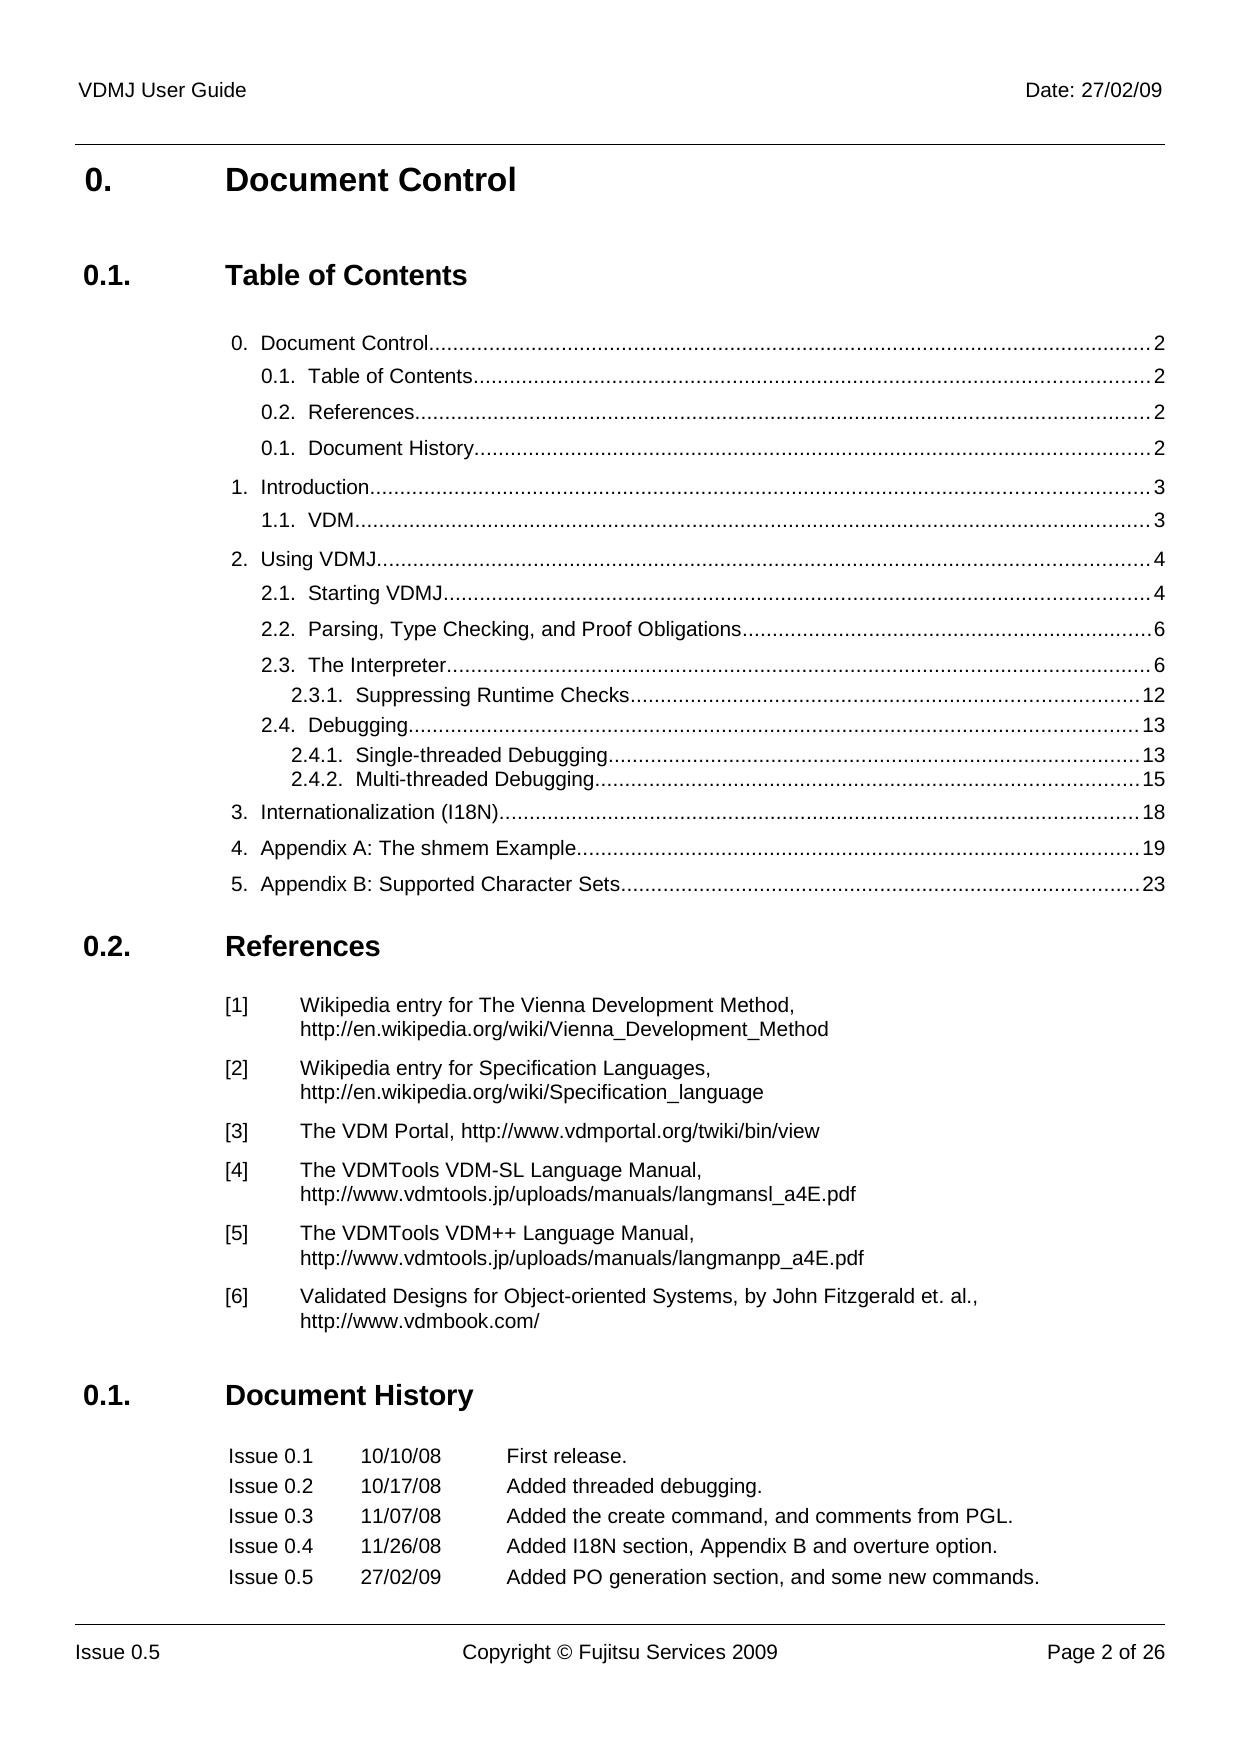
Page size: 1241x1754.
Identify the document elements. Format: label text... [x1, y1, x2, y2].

table_cell 26/11/08 [358, 1531, 503, 1562]
table_cell Added PO generation section, and some new commands. [504, 1562, 1050, 1592]
text 2.3. The Interpreter 6 [255, 653, 1165, 677]
table_header First release. [504, 1441, 1050, 1471]
list Wikipedia entry for Specification Languages, http://en.wikipedia.org/wiki/Specification_language [225, 1056, 1165, 1104]
text 0.2. References 2 [255, 400, 1165, 424]
subtitle References [75, 929, 1165, 963]
table_cell 27/02/09 [358, 1562, 503, 1592]
text 2.4.1. Single-threaded Debugging 13 [285, 743, 1165, 767]
list The VDMTools VDM-SL Language Manual, http://www.vdmtools.jp/uploads/manuals/langmansl_a4E.pdf [225, 1158, 1165, 1206]
text 2. Using VDMJ 4 [225, 547, 1165, 571]
table_header 10/10/08 [358, 1441, 503, 1471]
subtitle Table of Contents [75, 258, 1165, 292]
table_cell Issue 0.3 [225, 1501, 357, 1531]
subtitle Document Control [75, 160, 1165, 198]
text 4. Appendix A: The shmem Example 19 [225, 836, 1165, 860]
text 2.1. Starting VDMJ 4 [255, 581, 1165, 604]
table_header Issue 0.1 [225, 1441, 357, 1471]
text 1.1. VDM 3 [255, 508, 1165, 532]
list The VDM Portal, http://www.vdmportal.org/twiki/bin/view [225, 1119, 1165, 1143]
text 0.1. Table of Contents 2 [255, 364, 1165, 388]
list The VDMTools VDM++ Language Manual, http://www.vdmtools.jp/uploads/manuals/langmanpp_a4E.pdf [225, 1221, 1165, 1269]
table_cell Issue 0.4 [225, 1531, 357, 1562]
text 2.4.2. Multi-threaded Debugging 15 [285, 767, 1165, 791]
table_cell Added I18N section, Appendix B and overture option. [504, 1531, 1050, 1562]
table_cell Issue 0.2 [225, 1471, 357, 1501]
table_cell Added the create command, and comments from PGL. [504, 1501, 1050, 1531]
text 2.3.1. Suppressing Runtime Checks 12 [285, 683, 1165, 707]
text 1. Introduction 3 [225, 475, 1165, 499]
text 2.2. Parsing, Type Checking, and Proof Obligations 6 [255, 617, 1165, 641]
table_cell Added threaded debugging. [504, 1471, 1050, 1501]
text 3. Internationalization (I18N) 18 [225, 800, 1165, 824]
table_cell 17/10/08 [358, 1471, 503, 1501]
text 0.1. Document History 2 [255, 436, 1165, 460]
subtitle Document History [75, 1378, 1165, 1411]
table_cell Issue 0.5 [225, 1562, 357, 1592]
text 2.4. Debugging 13 [255, 713, 1165, 737]
list Wikipedia entry for The Vienna Development Method, http://en.wikipedia.org/wiki/Vienna_Development_Method [225, 993, 1165, 1041]
table_cell 07/11/08 [358, 1501, 503, 1531]
text 0. Document Control 2 [225, 331, 1165, 355]
text 5. Appendix B: Supported Character Sets 23 [225, 872, 1165, 896]
list Validated Designs for Object-oriented Systems, by John Fitzgerald et. al., http://www.vdmbook.com/ [225, 1284, 1165, 1333]
